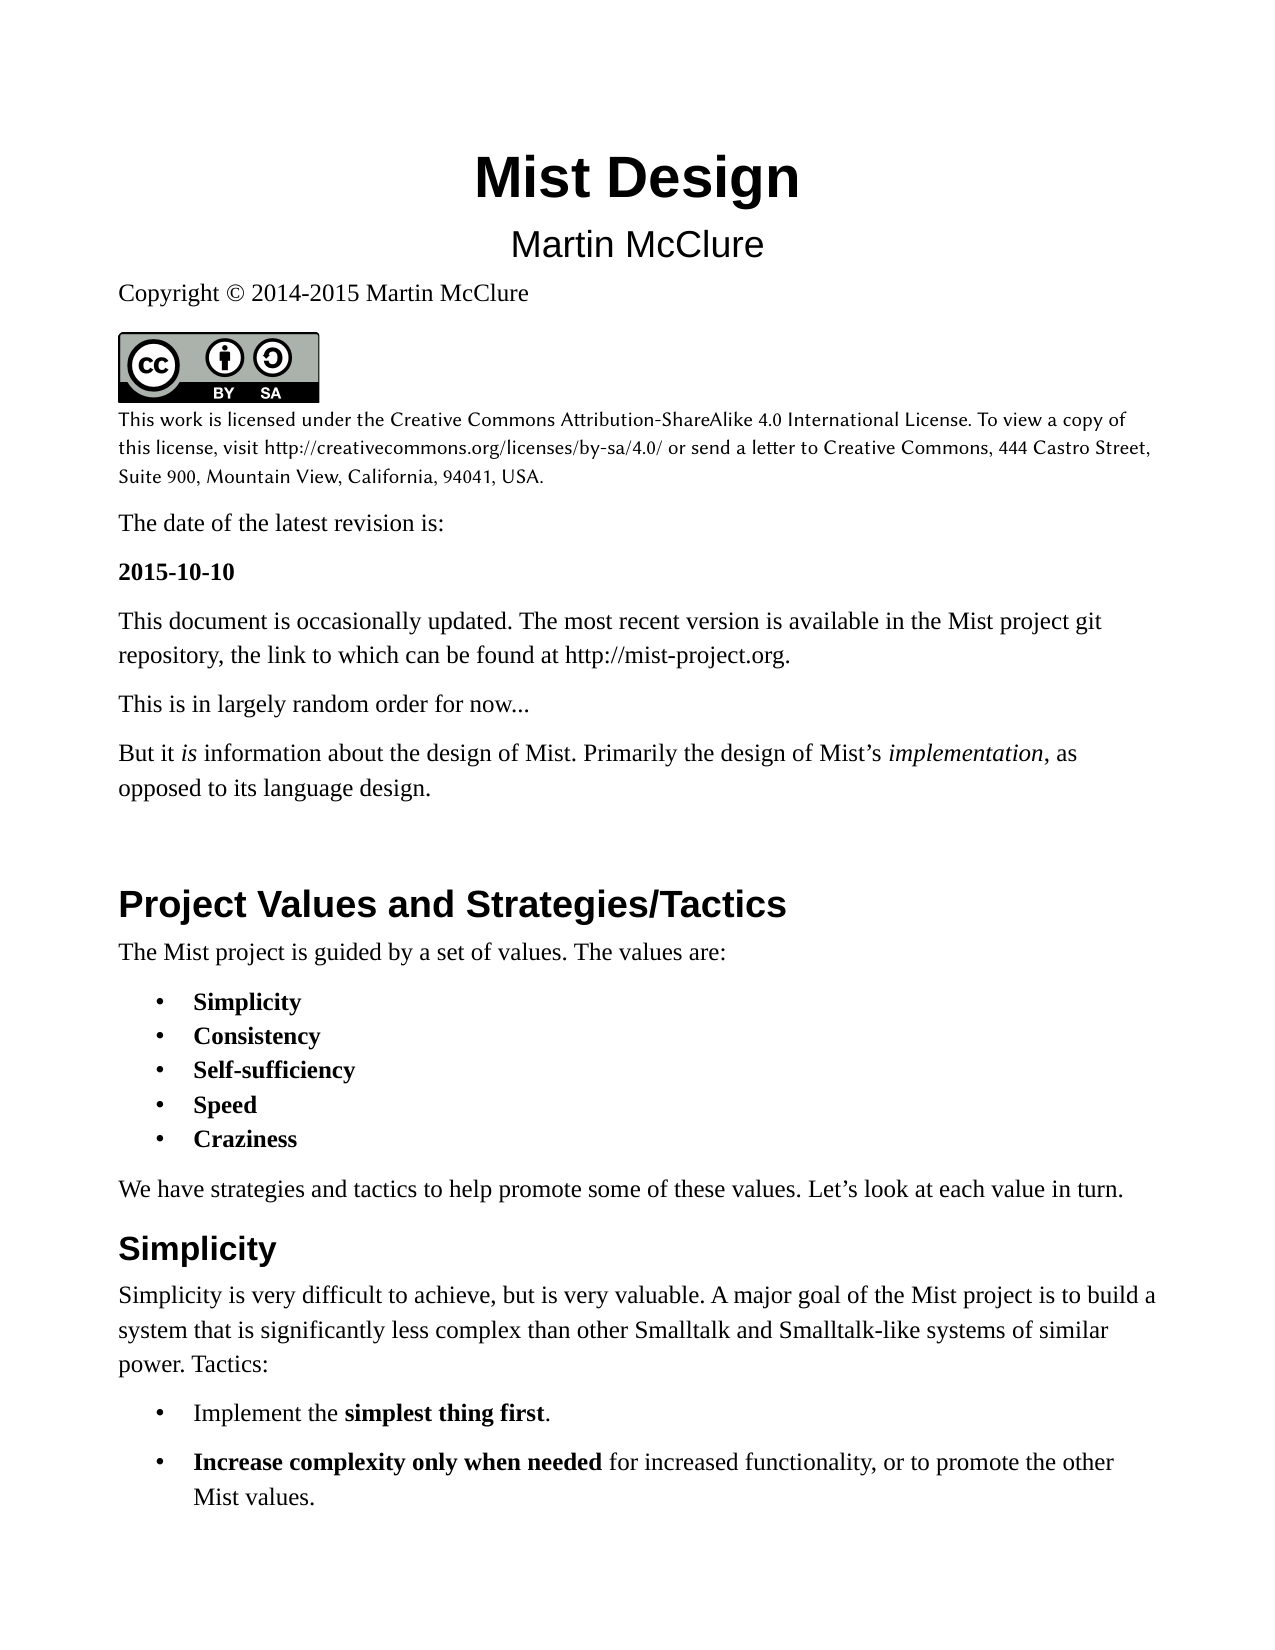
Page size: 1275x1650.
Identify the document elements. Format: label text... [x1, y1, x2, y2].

text Simplicity is very difficult to achieve, but is very valuable. A major goal of the Mist project is to build a system that is significantly less complex than other Smalltalk and Smalltalk-like systems of similar power. Tactics: [118, 1280, 1157, 1378]
text This work is licensed under the Creative Commons Attribution-ShareAlike 4.0 International License. To view a copy of this license, visit http://creativecommons.org/licenses/by-sa/4.0/ or send a letter to Creative Commons, 444 Castro Street, Suite 900, Mountain View, California, 94041, USA. [118, 327, 1157, 488]
text Copyright © 2014-2015 Martin McClure [118, 278, 1157, 307]
text But it is information about the design of Mist. Primarily the design of Mist’s implementation, as opposed to its language design. [118, 738, 1157, 802]
text This document is occasionally updated. The most recent version is available in the Mist project git repository, the link to which can be found at http://mist-project.org. [118, 606, 1157, 669]
text This is in largely random order for now... [118, 689, 1157, 718]
text 2015-10-10 [118, 557, 1157, 585]
title Mist Design [118, 143, 1157, 210]
subtitle Simplicity [118, 1229, 1157, 1268]
list Implement the simplest thing first. [156, 1398, 1157, 1427]
list Simplicity [156, 987, 1157, 1015]
subtitle Project Values and Strategies/Tactics [118, 881, 1157, 925]
subtitle Martin McClure [118, 223, 1157, 266]
list Self-sufficiency [156, 1056, 1157, 1084]
text We have strategies and tactics to help promote some of these values. Let’s look at each value in turn. [118, 1174, 1157, 1203]
list Craziness [156, 1124, 1157, 1153]
list Consistency [156, 1021, 1157, 1050]
list Increase complexity only when needed for increased functionality, or to promote the other Mist values. [156, 1447, 1157, 1511]
list Speed [156, 1090, 1157, 1119]
text The date of the latest revision is: [118, 508, 1157, 536]
picture [118, 332, 320, 403]
text The Mist project is guided by a set of values. The values are: [118, 937, 1157, 966]
